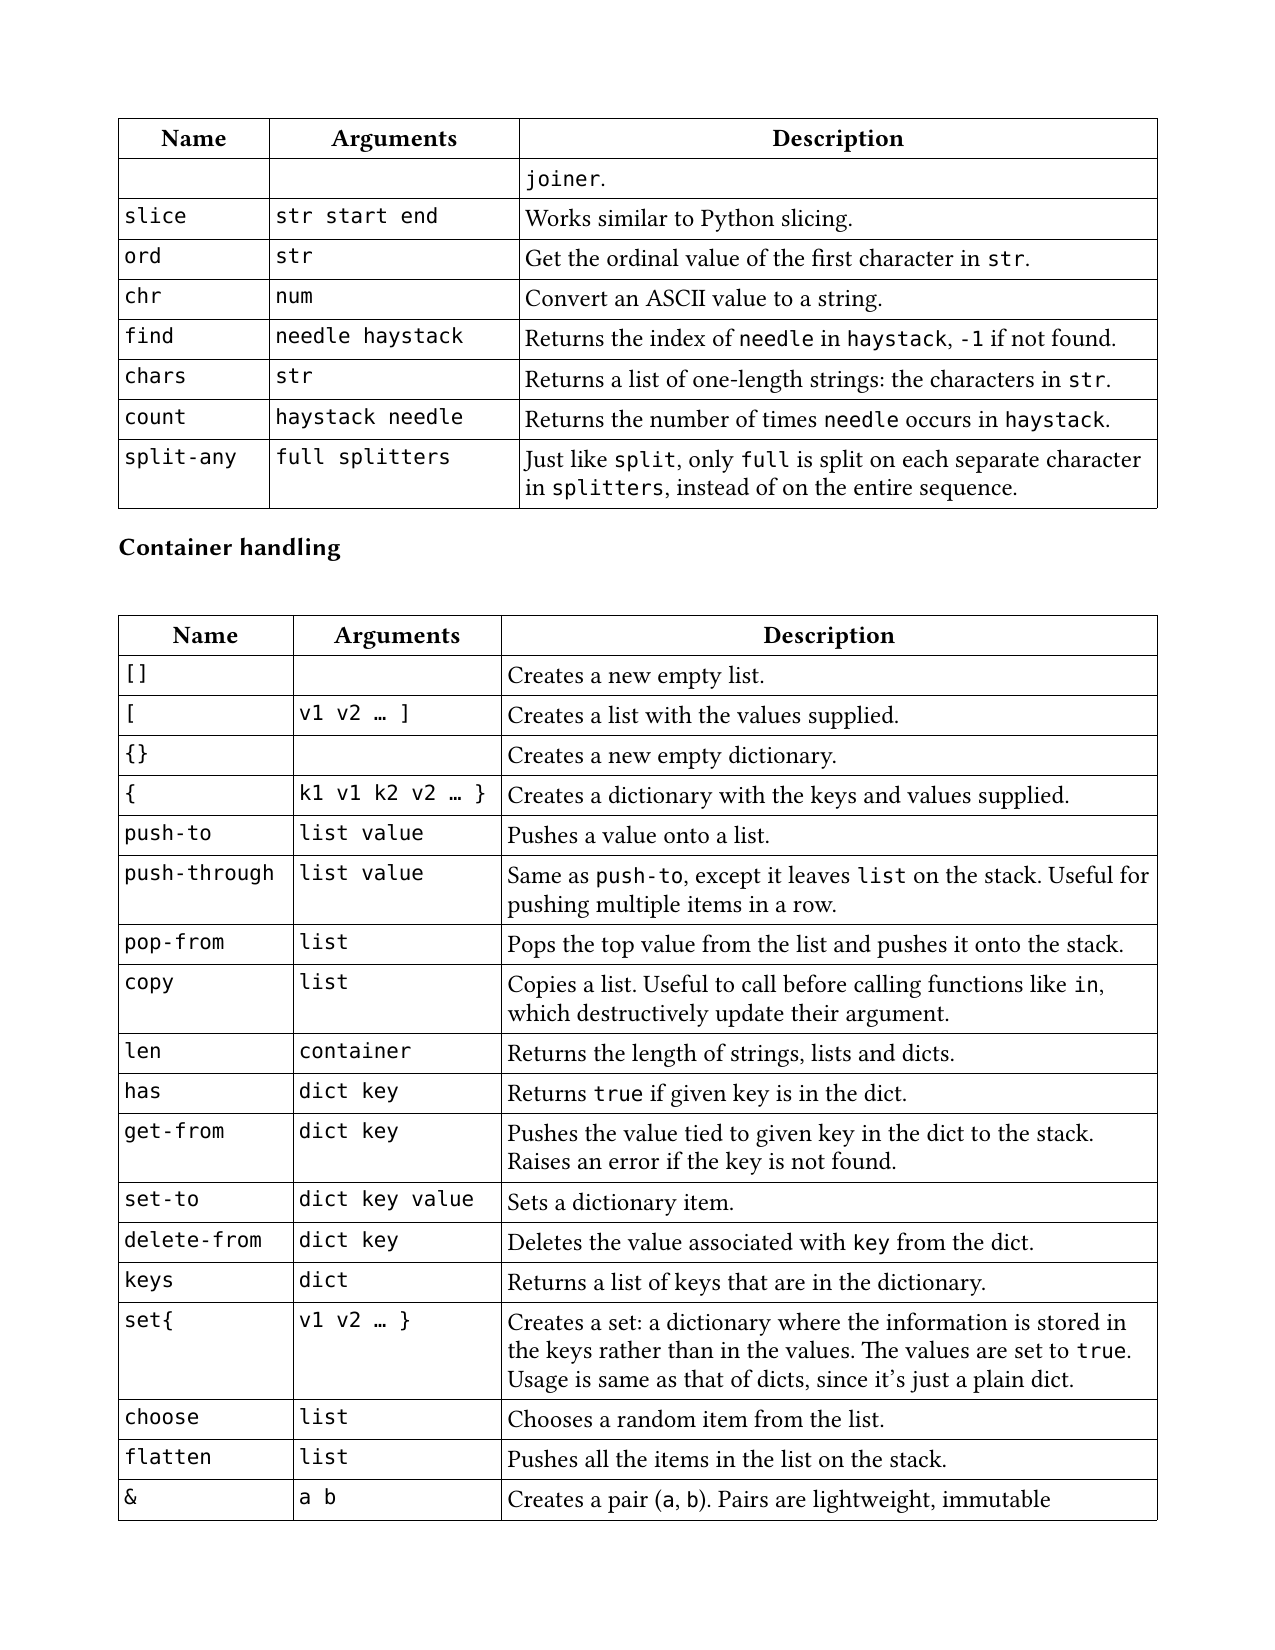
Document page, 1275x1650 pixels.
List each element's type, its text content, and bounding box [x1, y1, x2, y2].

table_header Description [502, 616, 1157, 655]
table_cell Creates a set: a dictionary where the information is stored in the keys rather than in the values. The values are set to true. Usage is same as that of dicts, since it’s just a plain dict. [502, 1303, 1157, 1399]
table_cell dict [294, 1263, 501, 1302]
table_cell Convert an ASCII value to a string. [520, 280, 1157, 319]
table_cell Creates a dictionary with the keys and values supplied. [502, 776, 1157, 815]
table_cell [294, 736, 501, 775]
table_cell v1 v2 … ] [294, 696, 501, 735]
table_cell dict key value [294, 1183, 501, 1222]
table_cell Sets a dictionary item. [502, 1183, 1157, 1222]
table_cell [294, 656, 501, 695]
table_cell str [270, 240, 519, 278]
table_cell set-to [119, 1183, 293, 1222]
table_cell len [119, 1034, 293, 1073]
table_cell Chooses a random item from the list. [502, 1400, 1157, 1439]
table_cell needle haystack [270, 320, 519, 359]
table_cell { [119, 776, 293, 815]
table_cell get-from [119, 1114, 293, 1182]
table_cell Returns the index of needle in haystack, -1 if not found. [520, 320, 1157, 359]
table_cell Returns the length of strings, lists and dicts. [502, 1034, 1157, 1073]
table_cell list [294, 965, 501, 1033]
subtitle Container handling [118, 533, 1157, 561]
table_cell Same as push-to, except it leaves list on the stack. Useful for pushing multiple items in a row. [502, 856, 1157, 924]
table_cell list [294, 925, 501, 964]
table_cell slice [119, 199, 269, 238]
table_cell Just like split, only full is split on each separate character in splitters, instead of on the entire sequence. [520, 440, 1157, 508]
table_cell keys [119, 1263, 293, 1302]
table_cell container [294, 1034, 501, 1073]
table_cell a b [294, 1480, 501, 1519]
table_cell list [294, 1440, 501, 1479]
table_cell & [119, 1480, 293, 1519]
table_cell pop-from [119, 925, 293, 964]
table_cell [] [119, 656, 293, 695]
table_cell str start end [270, 199, 519, 238]
table_cell Get the ordinal value of the first character in str. [520, 240, 1157, 278]
table_cell flatten [119, 1440, 293, 1479]
table_cell chars [119, 360, 269, 399]
table_cell Creates a new empty dictionary. [502, 736, 1157, 775]
table_cell chr [119, 280, 269, 319]
table_header Description [520, 119, 1157, 158]
table_cell [119, 159, 269, 198]
table_cell Deletes the value associated with key from the dict. [502, 1223, 1157, 1262]
table_cell list [294, 1400, 501, 1439]
table_cell dict key [294, 1223, 501, 1262]
table_cell count [119, 400, 269, 439]
table_header Name [119, 119, 269, 158]
table_cell push-through [119, 856, 293, 924]
table_cell choose [119, 1400, 293, 1439]
table_cell Pops the top value from the list and pushes it onto the stack. [502, 925, 1157, 964]
table_cell Pushes the value tied to given key in the dict to the stack. Raises an error if the key is not found. [502, 1114, 1157, 1182]
table_cell Returns the number of times needle occurs in haystack. [520, 400, 1157, 439]
table_header Arguments [270, 119, 519, 158]
table_cell Returns true if given key is in the dict. [502, 1074, 1157, 1113]
table_cell split-any [119, 440, 269, 508]
table_cell Returns a list of keys that are in the dictionary. [502, 1263, 1157, 1302]
table_cell haystack needle [270, 400, 519, 439]
table_cell [270, 159, 519, 198]
table_cell Creates a pair (a, b). Pairs are lightweight, immutable [502, 1480, 1157, 1519]
table_cell Creates a list with the values supplied. [502, 696, 1157, 735]
table_cell Copies a list. Useful to call before calling functions like in, which destructively update their argument. [502, 965, 1157, 1033]
table_cell list value [294, 856, 501, 924]
table_cell Returns a list of one-length strings: the characters in str. [520, 360, 1157, 399]
table_cell find [119, 320, 269, 359]
table_header Name [119, 616, 293, 655]
table_cell [ [119, 696, 293, 735]
table_cell list value [294, 816, 501, 855]
table_header Arguments [294, 616, 501, 655]
table_cell {} [119, 736, 293, 775]
table_cell k1 v1 k2 v2 … } [294, 776, 501, 815]
table_cell set{ [119, 1303, 293, 1399]
table_cell push-to [119, 816, 293, 855]
table_cell ord [119, 240, 269, 278]
table_cell delete-from [119, 1223, 293, 1262]
table_cell has [119, 1074, 293, 1113]
table_cell Creates a new empty list. [502, 656, 1157, 695]
table_cell Works similar to Python slicing. [520, 199, 1157, 238]
table_cell joiner. [520, 159, 1157, 198]
table_cell dict key [294, 1074, 501, 1113]
table_cell full splitters [270, 440, 519, 508]
table_cell str [270, 360, 519, 399]
table_cell dict key [294, 1114, 501, 1182]
table_cell copy [119, 965, 293, 1033]
table_cell num [270, 280, 519, 319]
table_cell v1 v2 … } [294, 1303, 501, 1399]
table_cell Pushes all the items in the list on the stack. [502, 1440, 1157, 1479]
table_cell Pushes a value onto a list. [502, 816, 1157, 855]
